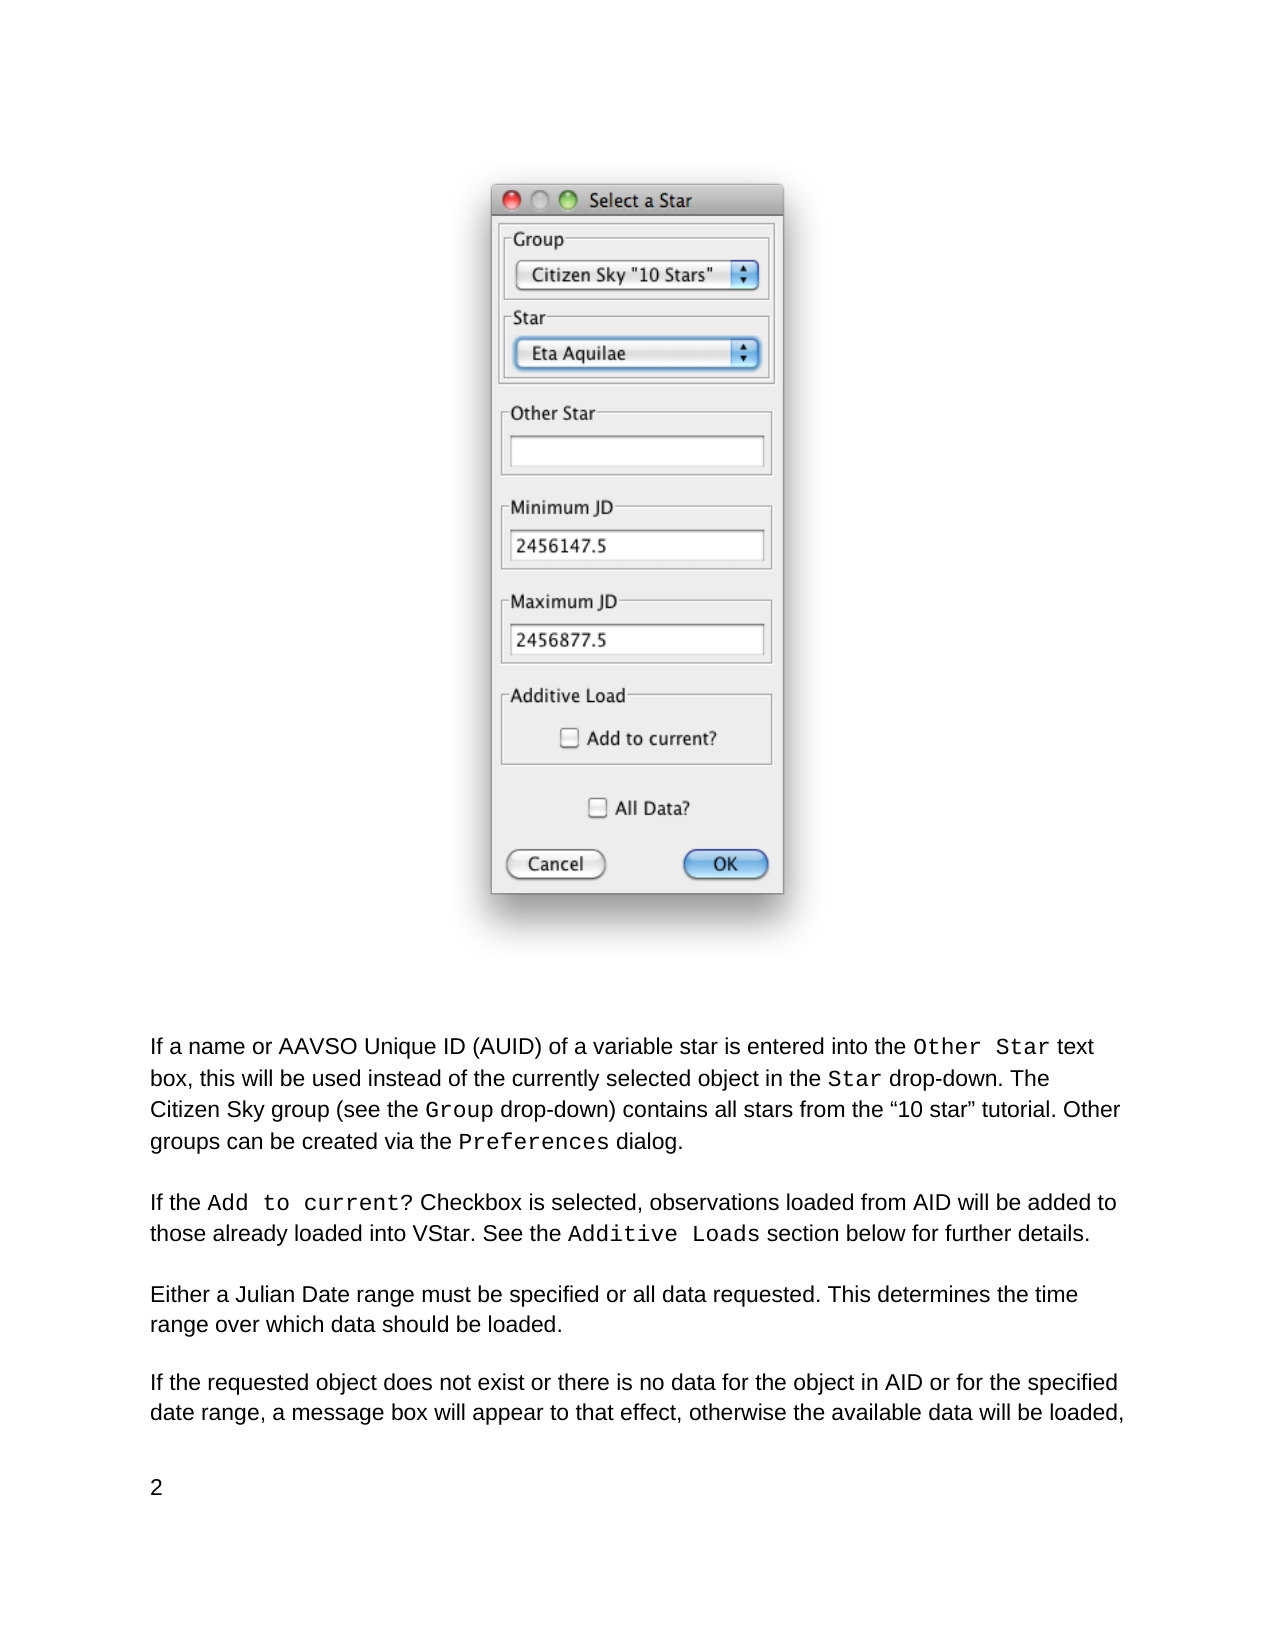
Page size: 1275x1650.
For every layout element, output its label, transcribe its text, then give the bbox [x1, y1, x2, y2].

text Either a Julian Date range must be specified or all data requested. This determines the time range over which data should be loaded. [150, 1282, 1125, 1337]
text If the Add to current? Checkbox is selected, observations loaded from AID will be added to those already loaded into VStar. See the Additive Loads section below for further details. [150, 1189, 1125, 1248]
picture [438, 150, 837, 972]
text If the requested object does not exist or there is no data for the object in AID or for the specified date range, a message box will appear to that effect, otherwise the available data will be loaded, [150, 1370, 1125, 1425]
text If a name or AAVSO Unique ID (AUID) of a variable star is entered into the Other Star text box, this will be used instead of the currently selected object in the Star drop-down. The Citizen Sky group (see the Group drop-down) contains all stars from the “10 star” tutorial. Other groups can be created via the Preferences dialog. [150, 1034, 1125, 1156]
